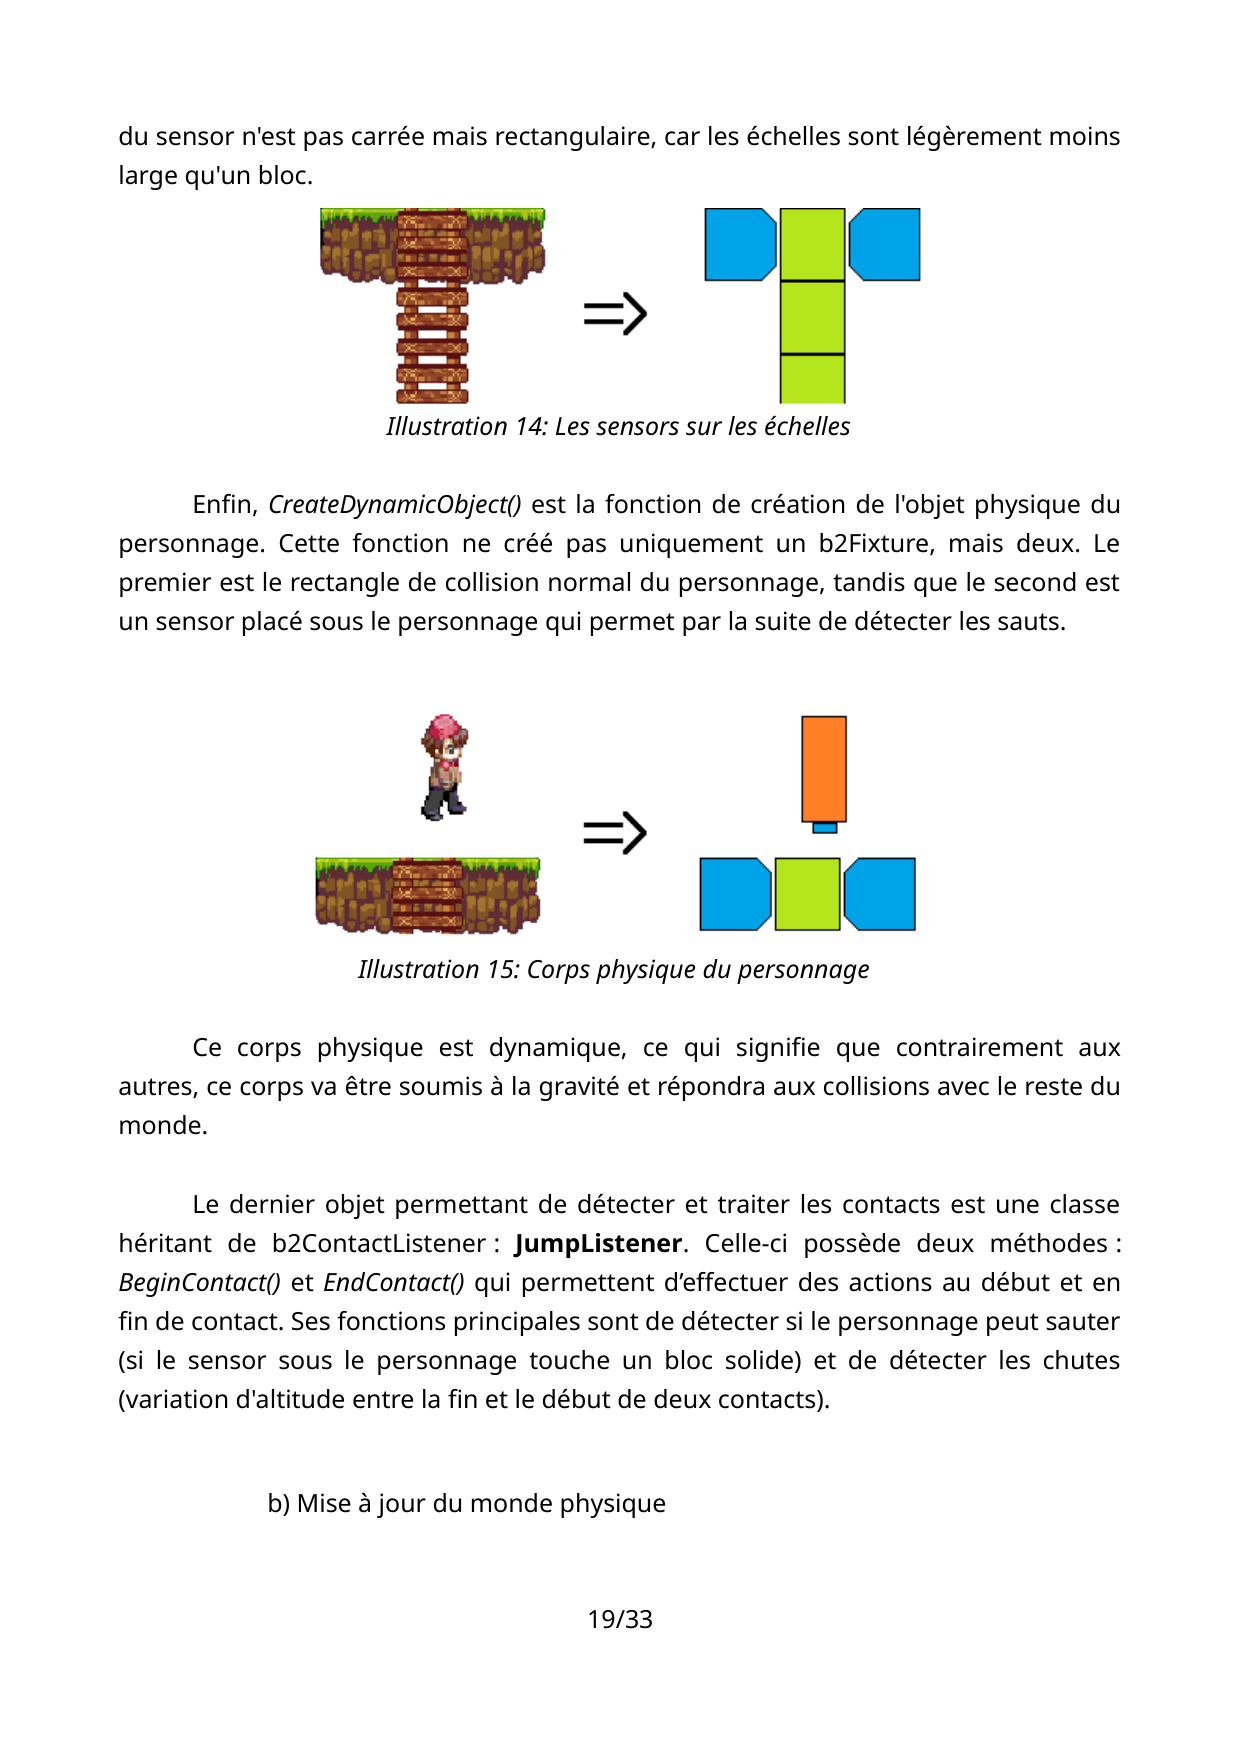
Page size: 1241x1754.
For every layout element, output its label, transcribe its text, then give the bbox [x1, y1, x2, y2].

subtitle b) Mise à jour du monde physique [118, 1486, 1122, 1519]
text Illustration 14: Les sensors sur les échelles [320, 409, 920, 442]
text Ce corps physique est dynamique, ce qui signifie que contrairement aux autres, ce corps va être soumis à la gravité et répondra aux collisions avec le reste du monde. [118, 1030, 1122, 1142]
text du sensor n'est pas carrée mais rectangulaire, car les échelles sont légèrement moins large qu'un bloc. [118, 118, 1122, 191]
text Illustration 15: Corps physique du personnage [315, 952, 916, 985]
text Enfin, CreateDynamicObject() est la fonction de création de l'objet physique du personnage. Cette fonction ne créé pas uniquement un b2Fixture, mais deux. Le premier est le rectangle de collision normal du personnage, tandis que le second est un sensor placé sous le personnage qui permet par la suite de détecter les sauts. [118, 487, 1122, 638]
text Le dernier objet permettant de détecter et traiter les contacts est une classe héritant de b2ContactListener : JumpListener. Celle-ci possède deux méthodes : BeginContact() et EndContact() qui permettent d’effectuer des actions au début et en fin de contact. Ses fonctions principales sont de détecter si le personnage peut sauter (si le sensor sous le personnage touche un bloc solide) et de détecter les chutes (variation d'altitude entre la fin et le début de deux contacts). [118, 1186, 1122, 1416]
